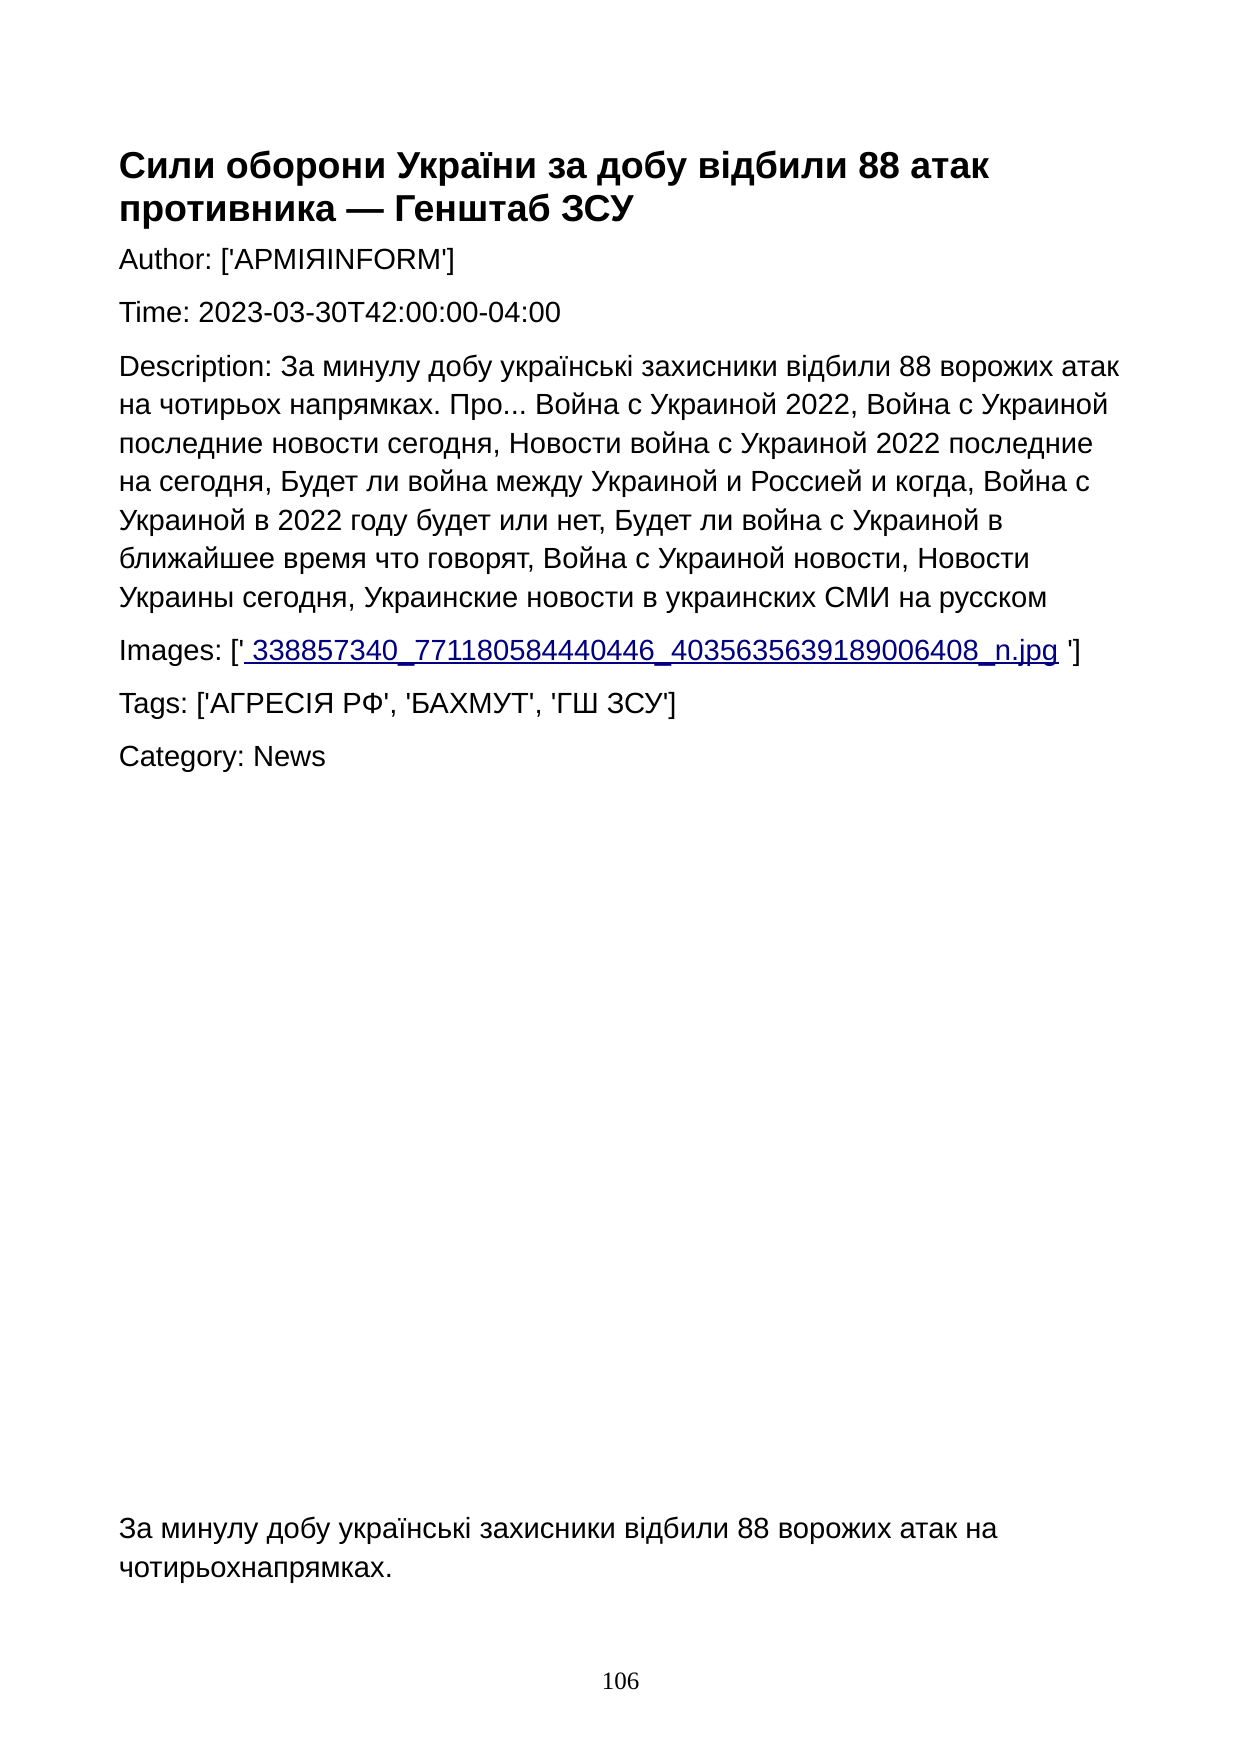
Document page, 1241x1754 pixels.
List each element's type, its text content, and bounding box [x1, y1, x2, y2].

text Images: [' 338857340_771180584440446_4035635639189006408_n.jpg '] [118, 633, 1122, 666]
text Author: ['АРМІЯINFORM'] [118, 242, 1122, 276]
subtitle Сили оборони України за добу відбили 88 атак противника — Генштаб ЗСУ [118, 143, 1122, 230]
text За минулу добу українські захисники відбили 88 ворожих атак на чотирьохнапрямках. [118, 1511, 1122, 1583]
text Tags: ['АГРЕСІЯ РФ', 'БАХМУТ', 'ГШ ЗСУ'] [118, 686, 1122, 719]
text Description: За минулу добу українські захисники відбили 88 ворожих атак на чотирьох напрямках. Про... Война с Украиной 2022, Война с Украиной последние новости сегодня, Новости война с Украиной 2022 последние на сегодня, Будет ли война между Украиной и Россией и когда, Война с Украиной в 2022 году будет или нет, Будет ли война с Украиной в ближайшее время что говорят, Война с Украиной новости, Новости Украины сегодня, Украинские новости в украинских СМИ на русском [118, 348, 1122, 613]
text Time: 2023-03-30T42:00:00-04:00 [118, 295, 1122, 329]
text Category: News [118, 739, 1122, 773]
